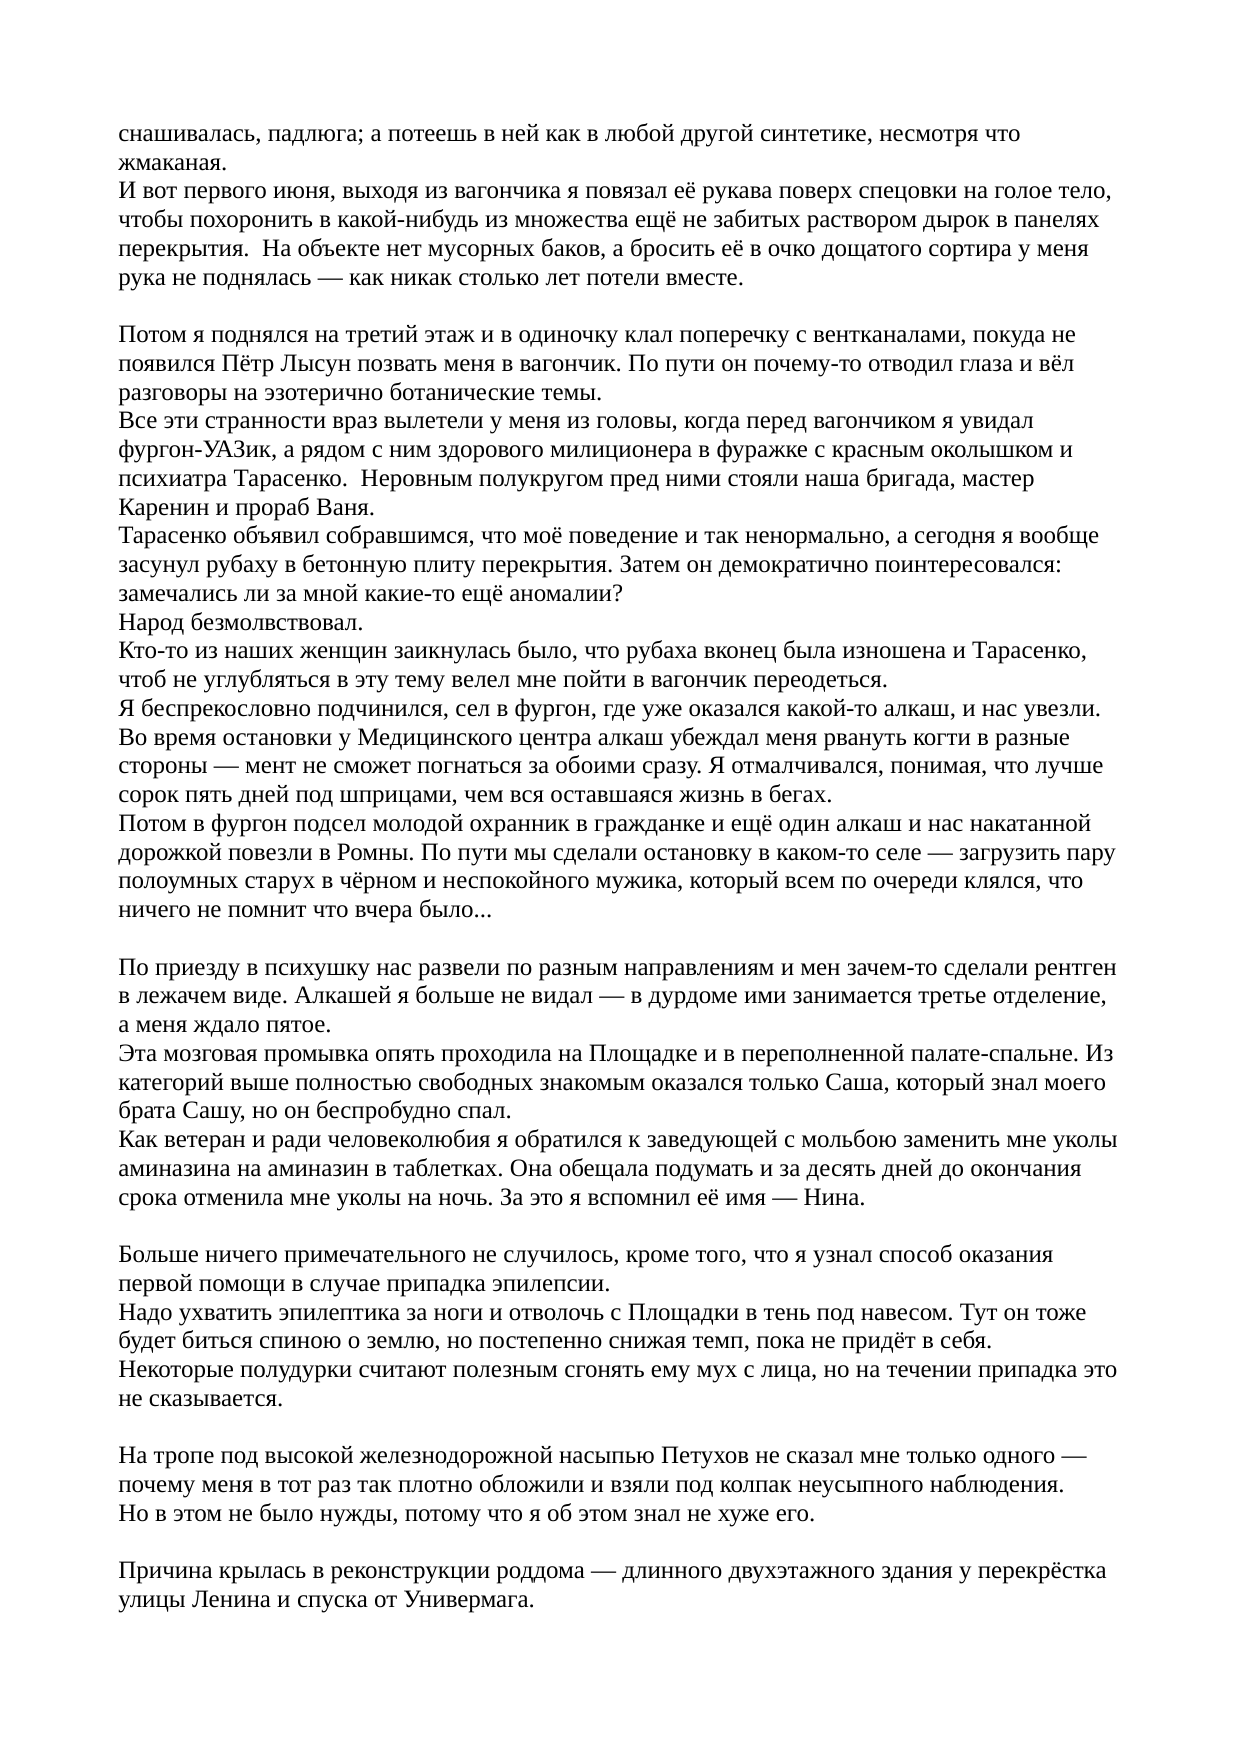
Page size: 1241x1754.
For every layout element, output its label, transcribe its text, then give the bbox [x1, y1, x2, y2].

text Потом в фургон подсел молодой охранник в гражданке и ещё один алкаш и нас накатанной дорожкой повезли в Ромны. По пути мы сделали остановку в каком-то селе — загрузить пару полоумных старух в чёрном и неспокойного мужика, который всем по очереди клялся, что ничего не помнит что вчера было... [118, 808, 1122, 923]
text Кто-то из наших женщин заикнулась было, что рубаха вконец была изношена и Тарасенко, чтоб не углубляться в эту тему велел мне пойти в вагончик переодеться. [118, 636, 1122, 693]
text Больше ничего примечательного не случилось, кроме того, что я узнал способ оказания первой помощи в случае припадка эпилепсии. [118, 1239, 1122, 1297]
text Все эти странности враз вылетели у меня из головы, когда перед вагончиком я увидал фургон-УАЗик, а рядом с ним здорового милиционера в фуражке с красным околышком и психиатра Тарасенко. Неровным полукругом пред ними стояли наша бригада, мастер Каренин и прораб Ваня. [118, 406, 1122, 521]
text Я беспрекословно подчинился, сел в фургон, где уже оказался какой-то алкаш, и нас увезли. [118, 693, 1122, 722]
text снашивалась, падлюга; а потеешь в ней как в любой другой синтетике, несмотря что жмаканая. [118, 118, 1122, 176]
text Потом я поднялся на третий этаж и в одиночку клал поперечку с вентканалами, покуда не появился Пётр Лысун позвать меня в вагончик. По пути он почему-то отводил глаза и вёл разговоры на эзотерично ботанические темы. [118, 319, 1122, 406]
text Народ безмолвствовал. [118, 607, 1122, 636]
text Надо ухватить эпилептика за ноги и отволочь с Площадки в тень под навесом. Тут он тоже будет биться спиною о землю, но постепенно снижая темп, пока не придёт в себя. [118, 1297, 1122, 1354]
text И вот первого июня, выходя из вагончика я повязал её рукава поверх спецовки на голое тело, чтобы похоронить в какой-нибудь из множества ещё не забитых раствором дырок в панелях перекрытия. На объекте нет мусорных баков, а бросить её в очко дощатого сортира у меня рука не поднялась — как никак столько лет потели вместе. [118, 176, 1122, 291]
text Эта мозговая промывка опять проходила на Площадке и в переполненной палате-спальне. Из категорий выше полностью свободных знакомым оказался только Саша, который знал моего брата Сашу, но он беспробудно спал. [118, 1038, 1122, 1124]
text По приезду в психушку нас развели по разным направлениям и мен зачем-то сделали рентген в лежачем виде. Алкашей я больше не видал — в дурдоме ими занимается третье отделение, а меня ждало пятое. [118, 952, 1122, 1038]
text На тропе под высокой железнодорожной насыпью Петухов не сказал мне только одного — почему меня в тот раз так плотно обложили и взяли под колпак неусыпного наблюдения. [118, 1441, 1122, 1498]
text Как ветеран и ради человеколюбия я обратился к заведующей с мольбою заменить мне уколы аминазина на аминазин в таблетках. Она обещала подумать и за десять дней до окончания срока отменила мне уколы на ночь. За это я вспомнил её имя — Нина. [118, 1124, 1122, 1211]
text Во время остановки у Медицинского центра алкаш убеждал меня рвануть когти в разные стороны — мент не сможет погнаться за обоими сразу. Я отмалчивался, понимая, что лучше сорок пять дней под шприцами, чем вся оставшаяся жизнь в бегах. [118, 722, 1122, 808]
text Но в этом не было нужды, потому что я об этом знал не хуже его. [118, 1498, 1122, 1527]
text Причина крылась в реконструкции роддома — длинного двухэтажного здания у перекрёстка улицы Ленина и спуска от Универмага. [118, 1556, 1122, 1613]
text Некоторые полудурки считают полезным сгонять ему мух с лица, но на течении припадка это не сказывается. [118, 1354, 1122, 1412]
text Тарасенко объявил собравшимся, что моё поведение и так ненормально, а сегодня я вообще засунул рубаху в бетонную плиту перекрытия. Затем он демократично поинтересовался: замечались ли за мной какие-то ещё аномалии? [118, 521, 1122, 607]
